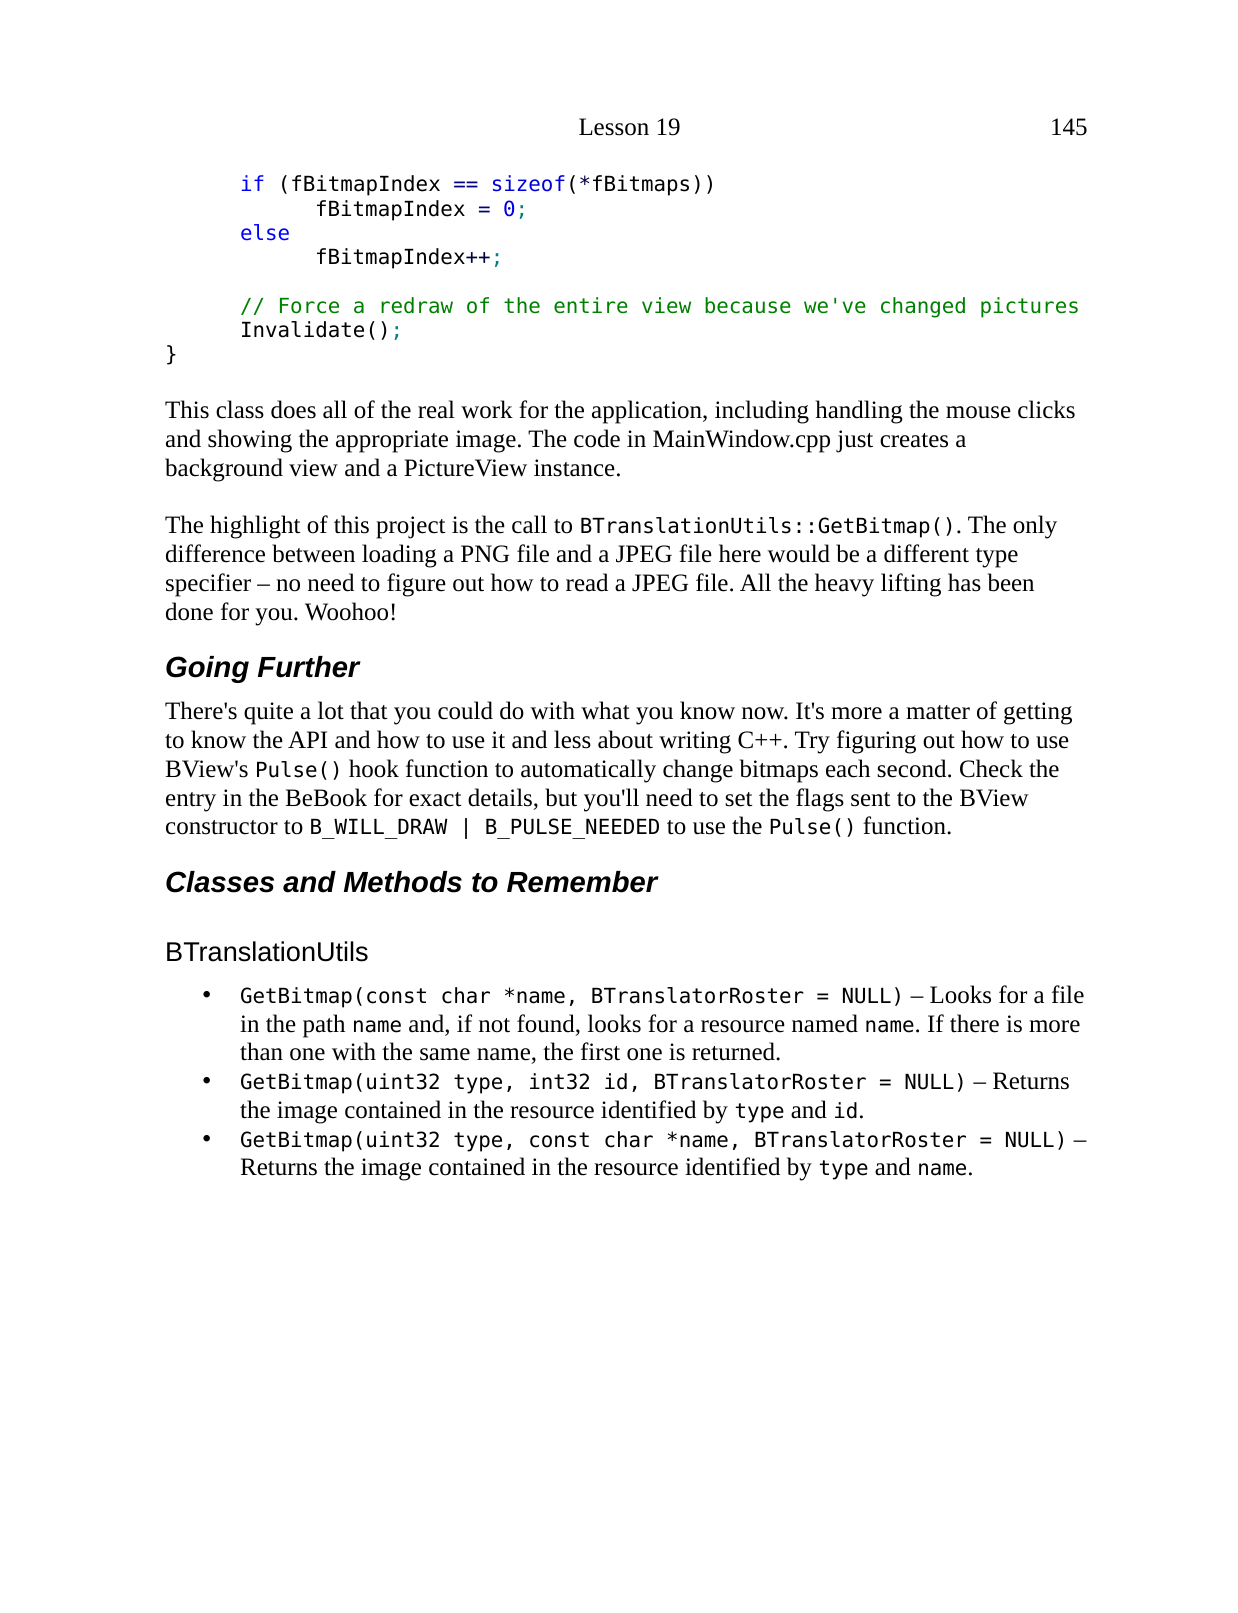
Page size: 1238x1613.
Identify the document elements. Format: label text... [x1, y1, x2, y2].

list GetBitmap(uint32 type, int32 id, BTranslatorRoster = NULL) – Returns the image contained in the resource identified by type and id. [202, 1066, 1087, 1124]
list GetBitmap(uint32 type, const char *name, BTranslatorRoster = NULL) – Returns the image contained in the resource identified by type and name. [202, 1124, 1087, 1181]
text There's quite a lot that you could do with what you know now. It's more a matter of getting to know the API and how to use it and less about writing C++. Try figuring out how to use BView's Pulse() hook function to automatically change bitmaps each second. Check the entry in the BeBook for exact details, but you'll need to set the flags sent to the BView constructor to B_WILL_DRAW | B_PULSE_NEEDED to use the Pulse() function. [165, 696, 1087, 840]
text if (fBitmapIndex == sizeof(*fBitmaps)) [165, 172, 1087, 197]
text The highlight of this project is the call to BTranslationUtils::GetBitmap(). The only difference between loading a PNG file and a JPEG file here would be a different type specifier – no need to figure out how to read a JPEG file. All the heavy lifting has been done for you. Woohoo! [165, 510, 1087, 625]
text Invalidate(); [165, 318, 1087, 342]
text fBitmapIndex = 0; [165, 197, 1087, 221]
text This class does all of the real work for the application, including handling the mouse clicks and showing the appropriate image. The code in MainWindow.cpp just creates a background view and a PictureView instance. [165, 395, 1087, 482]
subtitle BTranslationUtils [165, 936, 1087, 967]
list GetBitmap(const char *name, BTranslatorRoster = NULL) – Looks for a file in the path name and, if not found, looks for a resource named name. If there is more than one with the same name, the first one is returned. [202, 980, 1087, 1066]
text } [165, 342, 1087, 367]
text // Force a redraw of the entire view because we've changed pictures [165, 294, 1087, 318]
text fBitmapIndex++; [165, 245, 1087, 269]
text else [165, 221, 1087, 245]
subtitle Going Further [165, 650, 1087, 684]
subtitle Classes and Methods to Remember [165, 865, 1087, 899]
